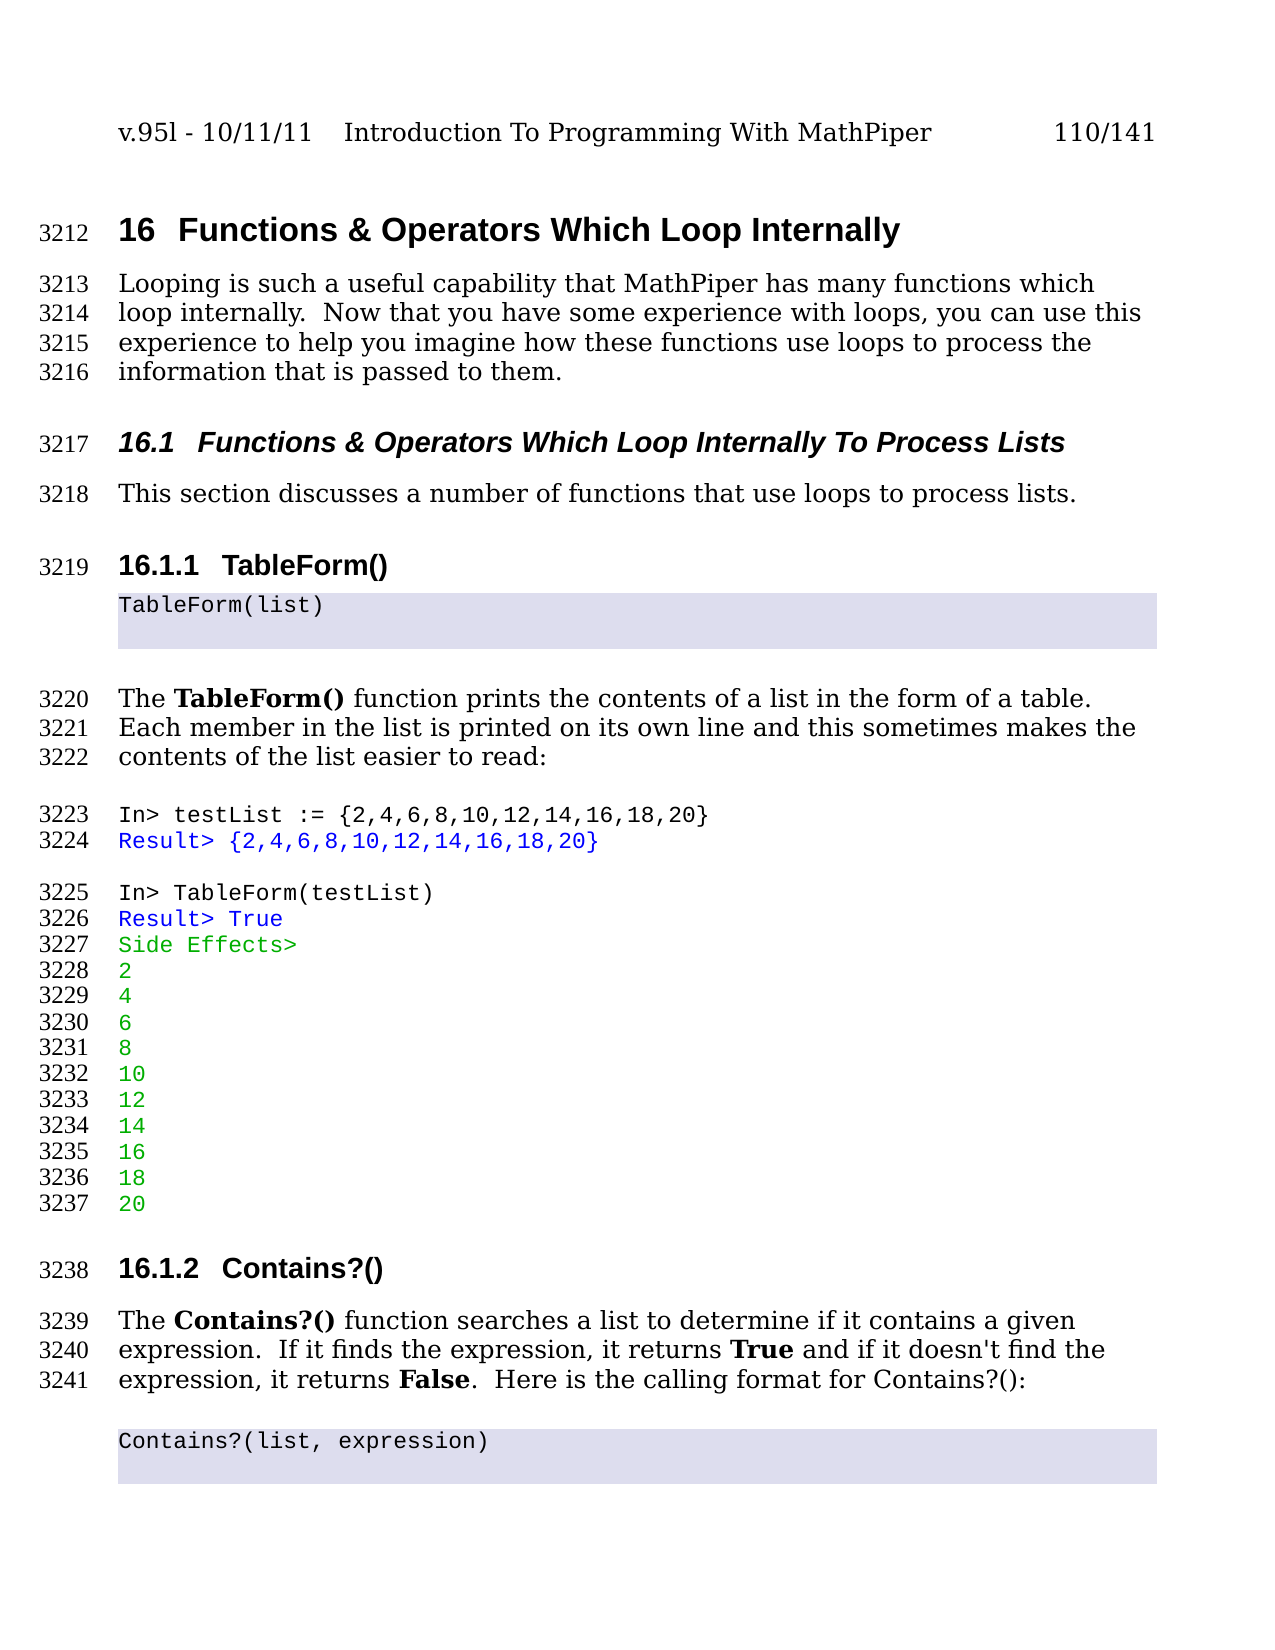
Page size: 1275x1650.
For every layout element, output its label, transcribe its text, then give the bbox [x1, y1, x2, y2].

text Result> True [118, 907, 1157, 933]
text 6 [118, 1011, 1157, 1037]
text 16 [118, 1141, 1157, 1166]
text 4 [118, 985, 1157, 1011]
subtitle TableForm() [118, 548, 1157, 581]
table_header Contains?(list, expression) [118, 1429, 1157, 1484]
subtitle Functions & Operators Which Loop Internally [118, 210, 1157, 248]
text 14 [118, 1114, 1157, 1141]
text The TableForm() function prints the contents of a list in the form of a table. Each member in the list is printed on its own line and this sometimes makes the contents of the list easier to read: [118, 684, 1157, 771]
text 18 [118, 1166, 1157, 1192]
text In> TableForm(testList) [118, 881, 1157, 907]
text In> testList := {2,4,6,8,10,12,14,16,18,20} [118, 803, 1157, 829]
text 12 [118, 1089, 1157, 1114]
text 2 [118, 959, 1157, 985]
text 8 [118, 1037, 1157, 1063]
text This section discusses a number of functions that use loops to process lists. [118, 479, 1157, 509]
subtitle Contains?() [118, 1251, 1157, 1285]
text 20 [118, 1192, 1157, 1218]
text The Contains?() function searches a list to determine if it contains a given expression. If it finds the expression, it returns True and if it doesn't find the expression, it returns False. Here is the calling format for Contains?(): [118, 1306, 1157, 1394]
subtitle Functions & Operators Which Loop Internally To Process Lists [118, 425, 1157, 459]
text Result> {2,4,6,8,10,12,14,16,18,20} [118, 829, 1157, 855]
table_header TableForm(list) [118, 593, 1157, 649]
text Looping is such a useful capability that MathPiper has many functions which loop internally. Now that you have some experience with loops, you can use this experience to help you imagine how these functions use loops to process the information that is passed to them. [118, 269, 1157, 386]
text Side Effects> [118, 933, 1157, 959]
text 10 [118, 1063, 1157, 1089]
